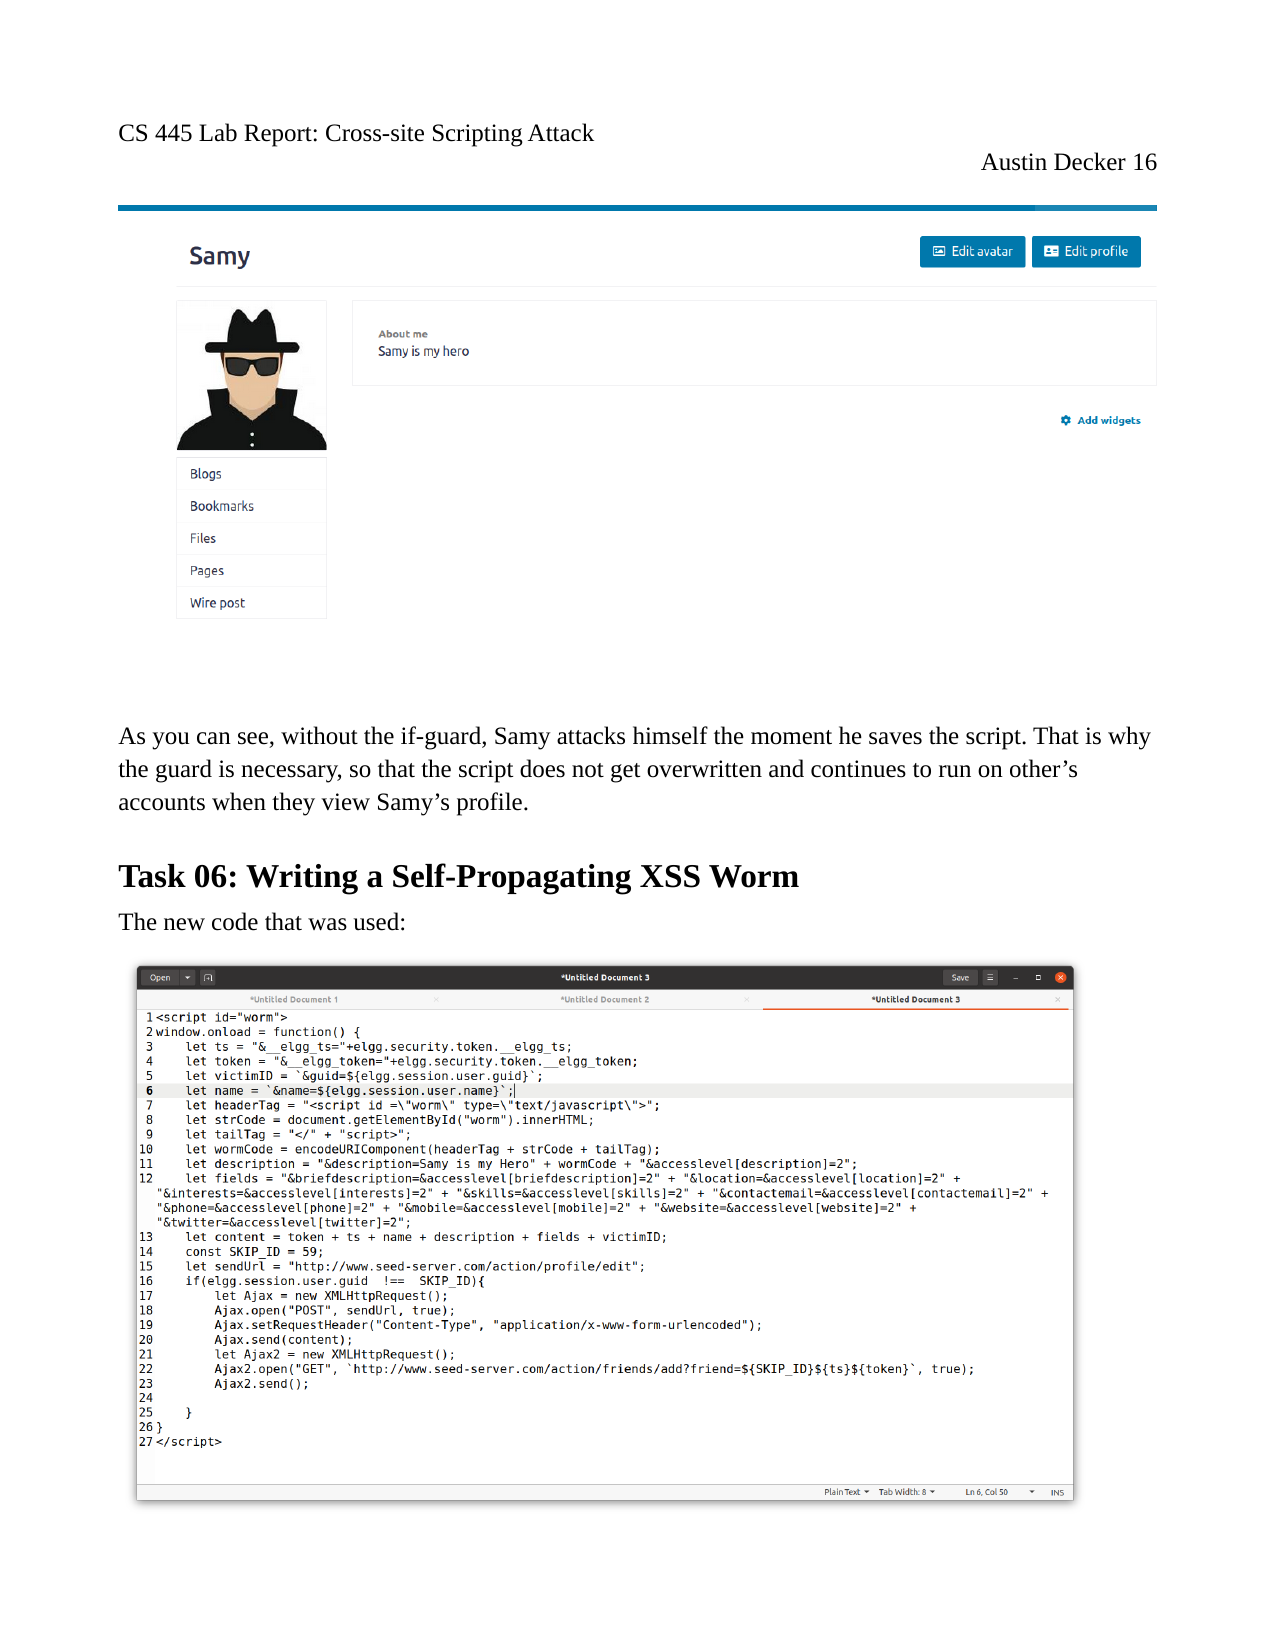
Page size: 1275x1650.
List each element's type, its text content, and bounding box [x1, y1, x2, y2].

picture [118, 205, 1157, 670]
text The new code that was used: [118, 907, 1157, 936]
picture [122, 953, 1088, 1516]
text As you can see, without the if-guard, Samy attacks himself the moment he saves the script. That is why the guard is necessary, so that the script does not get overwritten and continues to run on other’s accounts when they view Samy’s profile. [118, 721, 1157, 816]
subtitle Task 06: Writing a Self-Propagating XSS Worm [118, 856, 1157, 894]
